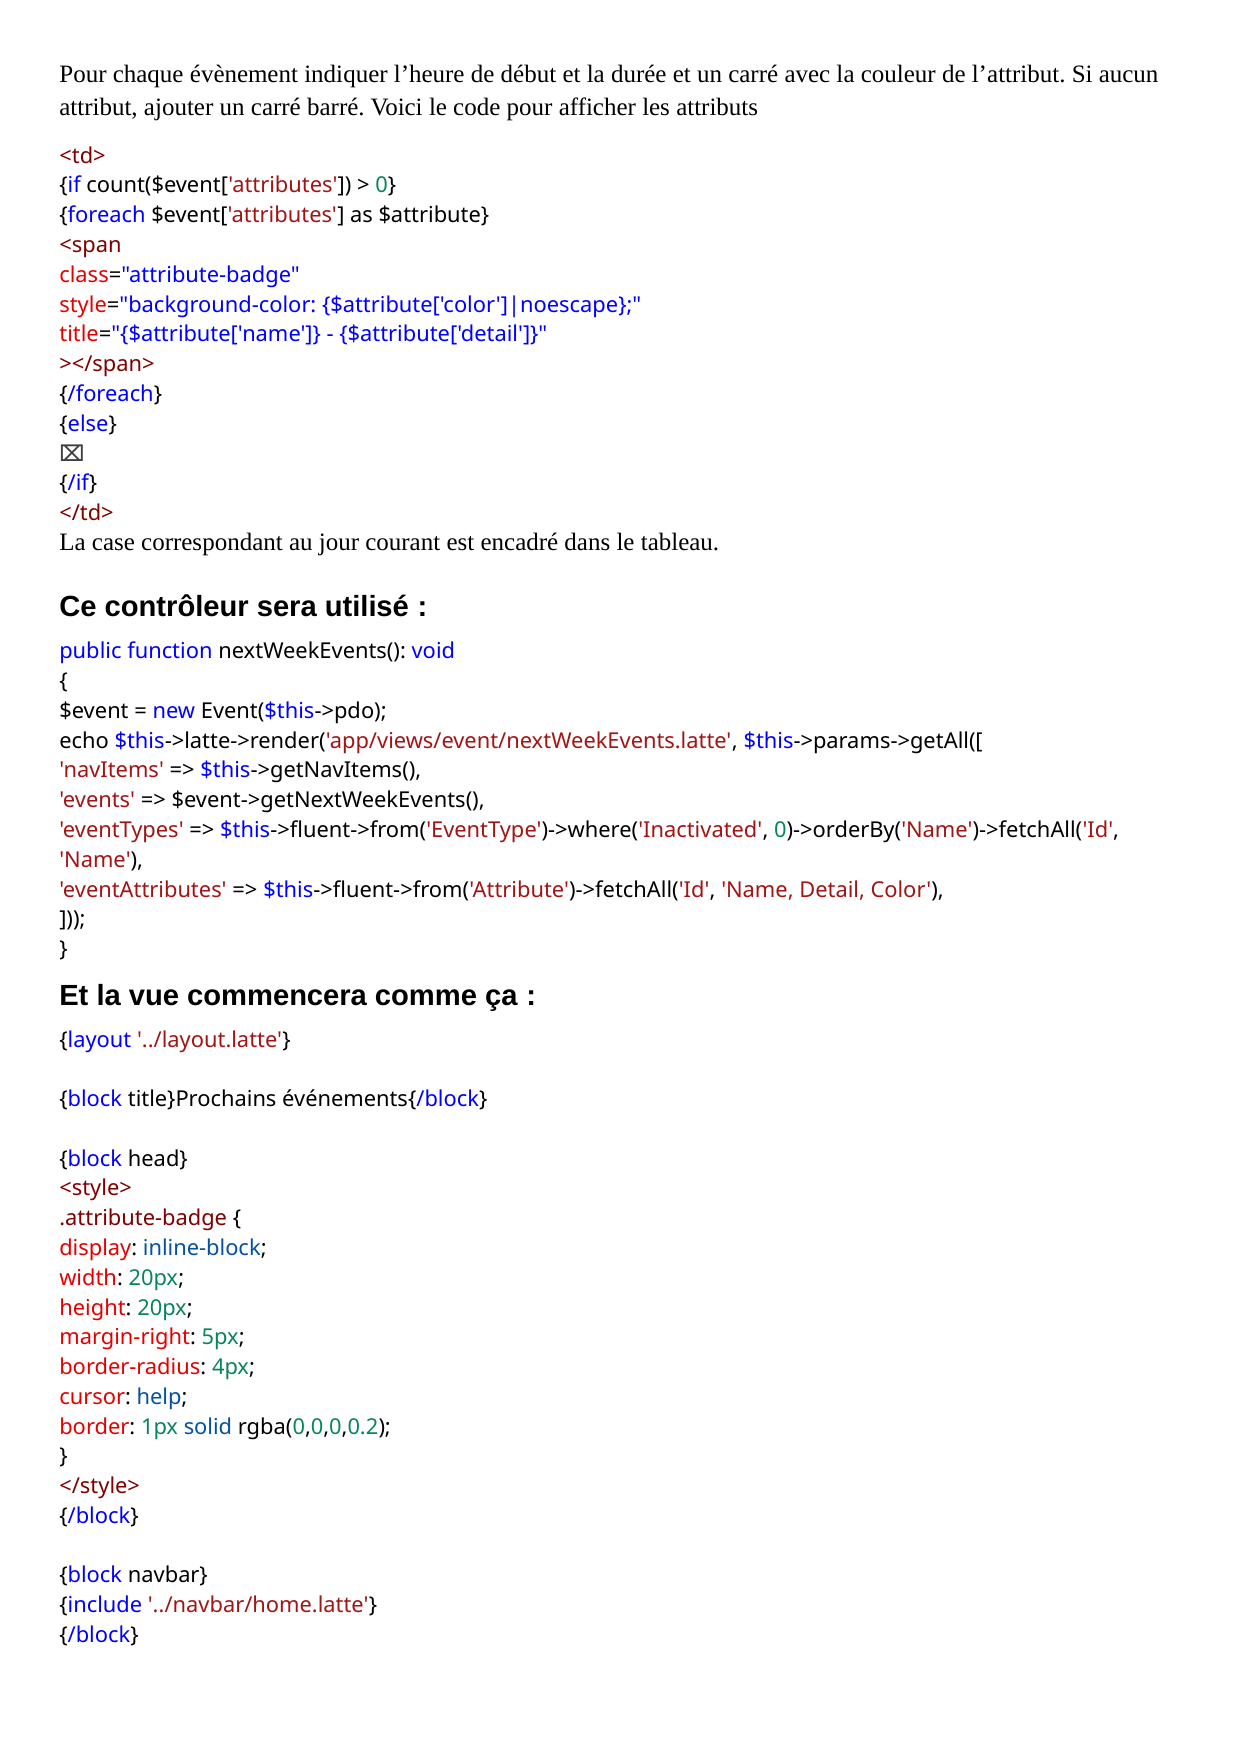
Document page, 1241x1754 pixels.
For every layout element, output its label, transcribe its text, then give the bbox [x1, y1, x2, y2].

text {else} [59, 408, 1181, 438]
text .attribute-badge { [59, 1202, 1181, 1232]
subtitle Ce contrôleur sera utilisé : [59, 589, 1181, 623]
text public function nextWeekEvents(): void [59, 635, 1181, 665]
text Pour chaque évènement indiquer l’heure de début et la durée et un carré avec la couleur de l’attribut. Si aucun attribut, ajouter un carré barré. Voici le code pour afficher les attributs [59, 59, 1181, 121]
text {block title}Prochains événements{/block} [59, 1083, 1181, 1113]
text {/if} [59, 467, 1181, 497]
text title="{$attribute['name']} - {$attribute['detail']}" [59, 318, 1181, 348]
text {foreach $event['attributes'] as $attribute} [59, 199, 1181, 229]
text 'navItems' => $this->getNavItems(), [59, 754, 1181, 784]
text } [59, 1440, 1181, 1470]
text width: 20px; [59, 1262, 1181, 1291]
text 'events' => $event->getNextWeekEvents(), [59, 784, 1181, 814]
text {block head} [59, 1142, 1181, 1172]
text <style> [59, 1172, 1181, 1202]
text </td> [59, 497, 1181, 527]
text { [59, 665, 1181, 695]
text {/block} [59, 1619, 1181, 1649]
text ])); [59, 903, 1181, 933]
text ⌧ [59, 438, 1181, 467]
text {/block} [59, 1500, 1181, 1530]
text La case correspondant au jour courant est encadré dans le tableau. [59, 527, 1181, 556]
text {if count($event['attributes']) > 0} [59, 169, 1181, 199]
text class="attribute-badge" [59, 259, 1181, 289]
text ></span> [59, 348, 1181, 378]
text border: 1px solid rgba(0,0,0,0.2); [59, 1411, 1181, 1440]
text margin-right: 5px; [59, 1321, 1181, 1351]
text echo $this->latte->render('app/views/event/nextWeekEvents.latte', $this->params->getAll([ [59, 724, 1181, 754]
text 'eventTypes' => $this->fluent->from('EventType')->where('Inactivated', 0)->orderBy('Name')->fetchAll('Id', 'Name'), [59, 814, 1181, 873]
text } [59, 933, 1181, 963]
text display: inline-block; [59, 1232, 1181, 1262]
text {layout '../layout.latte'} [59, 1023, 1181, 1053]
text $event = new Event($this->pdo); [59, 695, 1181, 724]
text border-radius: 4px; [59, 1351, 1181, 1381]
text <td> [59, 140, 1181, 169]
text {block navbar} [59, 1559, 1181, 1589]
text {/foreach} [59, 378, 1181, 408]
text height: 20px; [59, 1291, 1181, 1321]
text {include '../navbar/home.latte'} [59, 1589, 1181, 1619]
subtitle Et la vue commencera comme ça : [59, 977, 1181, 1011]
text 'eventAttributes' => $this->fluent->from('Attribute')->fetchAll('Id', 'Name, Detail, Color'), [59, 873, 1181, 903]
text cursor: help; [59, 1381, 1181, 1411]
text <span [59, 229, 1181, 259]
text </style> [59, 1470, 1181, 1500]
text style="background-color: {$attribute['color']|noescape};" [59, 289, 1181, 318]
